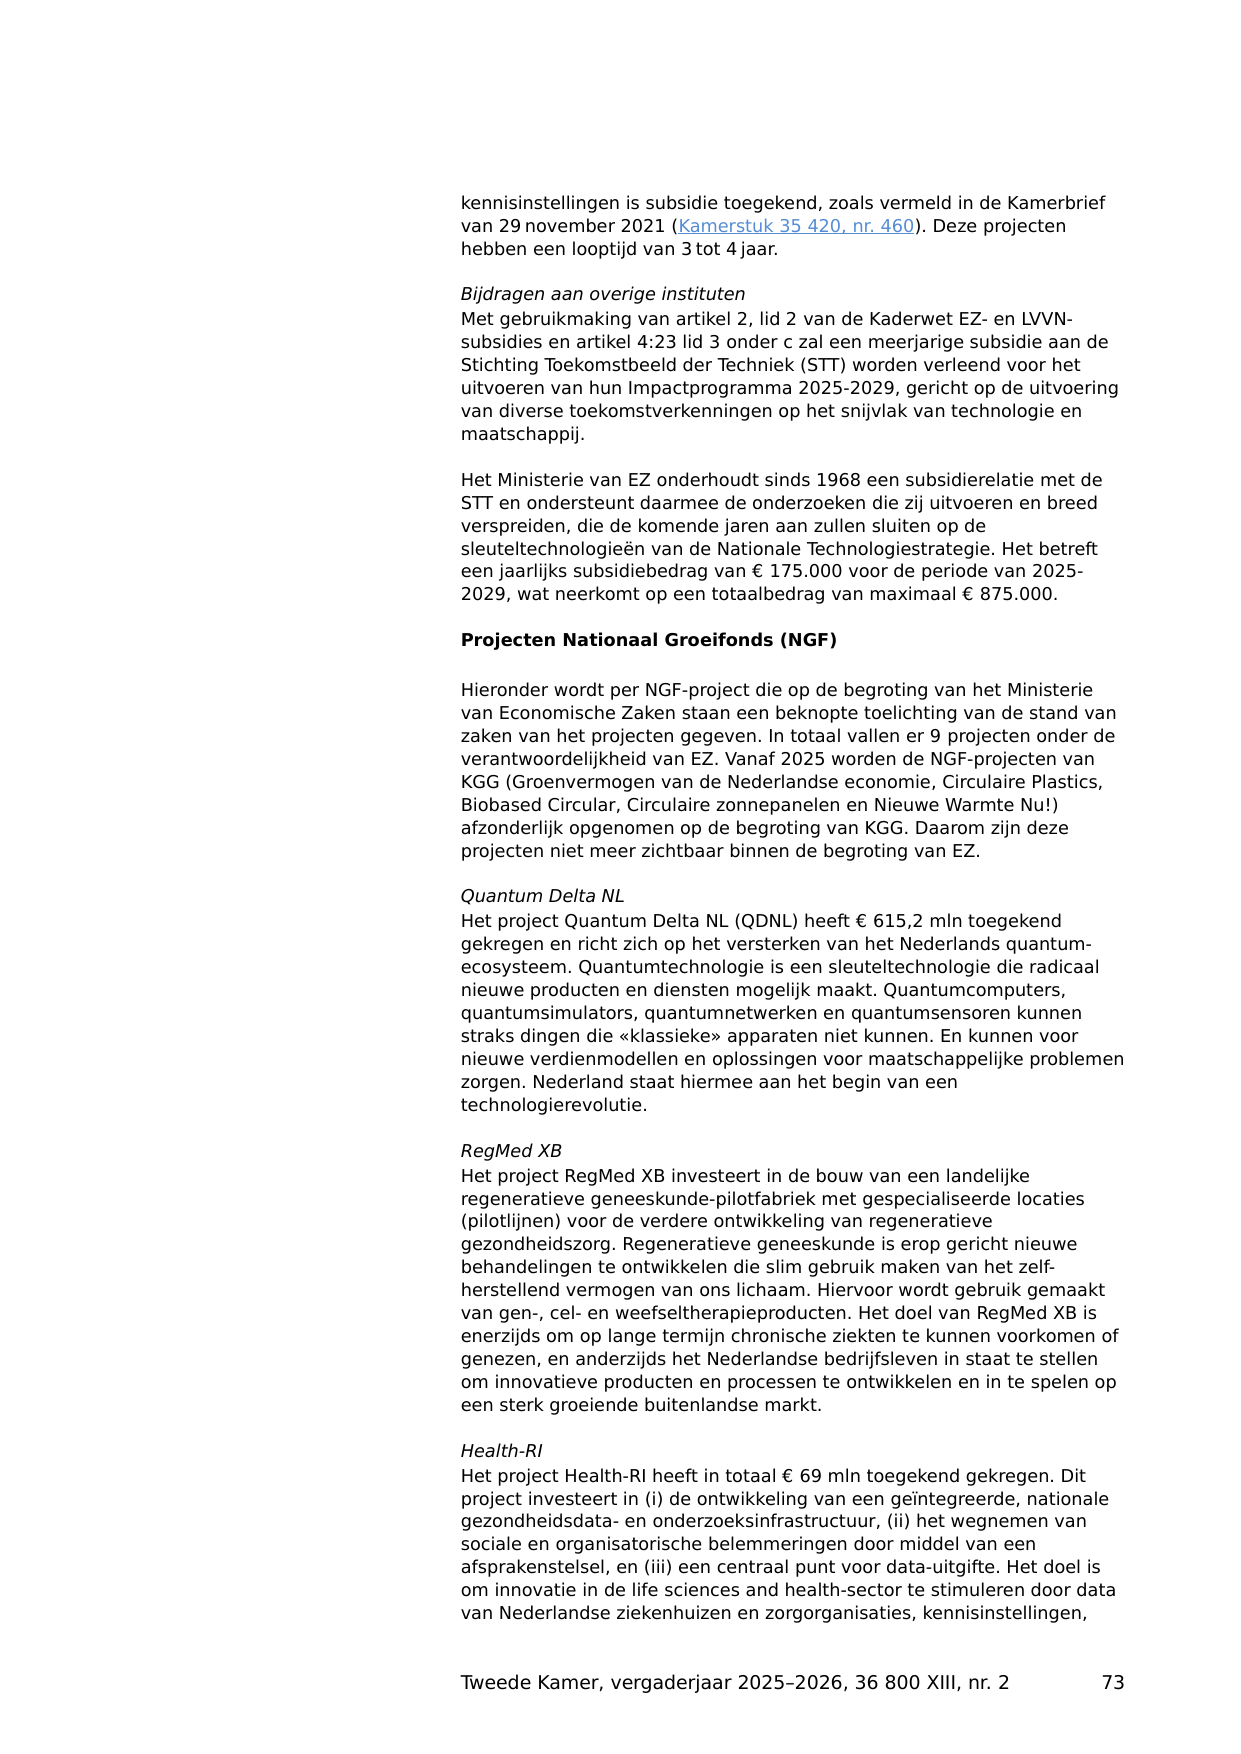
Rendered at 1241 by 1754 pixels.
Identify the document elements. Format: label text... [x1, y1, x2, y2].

text Het project RegMed XB investeert in de bouw van een landelĳke regeneratieve geneeskunde-pilotfabriek met gespecialiseerde locaties (pilotlĳnen) voor de verdere ontwikkeling van regeneratieve gezondheidszorg. Regeneratieve geneeskunde is erop gericht nieuwe behandelingen te ontwikkelen die slim gebruik maken van het zelf-herstellend vermogen van ons lichaam. Hiervoor wordt gebruik gemaakt van gen-, cel- en weefseltherapieproducten. Het doel van RegMed XB is enerzĳds om op lange termĳn chronische ziekten te kunnen voorkomen of genezen, en anderzĳds het Nederlandse bedrĳfsleven in staat te stellen om innovatieve producten en processen te ontwikkelen en in te spelen op een sterk groeiende buitenlandse markt. [461, 1164, 1125, 1416]
text Projecten Nationaal Groeifonds (NGF) [461, 628, 1125, 651]
text Het project Health-RI heeft in totaal € 69 mln toegekend gekregen. Dit project investeert in (i) de ontwikkeling van een geïntegreerde, nationale gezondheidsdata- en onderzoeksinfrastructuur, (ii) het wegnemen van sociale en organisatorische belemmeringen door middel van een afsprakenstelsel, en (iii) een centraal punt voor data-uitgifte. Het doel is om innovatie in de life sciences and health-sector te stimuleren door data van Nederlandse ziekenhuizen en zorgorganisaties, kennisinstellingen, [461, 1464, 1125, 1624]
text Het project Quantum Delta NL (QDNL) heeft € 615,2 mln toegekend gekregen en richt zich op het versterken van het Nederlands quantum-ecosysteem. Quantumtechnologie is een sleuteltechnologie die radicaal nieuwe producten en diensten mogelijk maakt. Quantumcomputers, quantumsimulators, quantumnetwerken en quantumsensoren kunnen straks dingen die «klassieke» apparaten niet kunnen. En kunnen voor nieuwe verdienmodellen en oplossingen voor maatschappelijke problemen zorgen. Nederland staat hiermee aan het begin van een technologierevolutie. [461, 909, 1125, 1116]
text Quantum Delta NL [461, 884, 1125, 907]
text Bijdragen aan overige instituten [461, 282, 1125, 305]
text Health-RI [461, 1439, 1125, 1462]
text Met gebruikmaking van artikel 2, lid 2 van de Kaderwet EZ- en LVVN-subsidies en artikel 4:23 lid 3 onder c zal een meerjarige subsidie aan de Stichting Toekomstbeeld der Techniek (STT) worden verleend voor het uitvoeren van hun Impactprogramma 2025-2029, gericht op de uitvoering van diverse toekomstverkenningen op het snijvlak van technologie en maatschappij. [461, 307, 1125, 445]
text kennisinstellingen is subsidie toegekend, zoals vermeld in de Kamerbrief van 29 november 2021 (Kamerstuk 35 420, nr. 460). Deze projecten hebben een looptijd van 3 tot 4 jaar. [461, 191, 1125, 259]
text RegMed XB [461, 1139, 1125, 1162]
text Het Ministerie van EZ onderhoudt sinds 1968 een subsidierelatie met de STT en ondersteunt daarmee de onderzoeken die zij uitvoeren en breed verspreiden, die de komende jaren aan zullen sluiten op de sleuteltechnologieën van de Nationale Technologiestrategie. Het betreft een jaarlijks subsidiebedrag van € 175.000 voor de periode van 2025-2029, wat neerkomt op een totaalbedrag van maximaal € 875.000. [461, 468, 1125, 605]
text Hieronder wordt per NGF-project die op de begroting van het Ministerie van Economische Zaken staan een beknopte toelichting van de stand van zaken van het projecten gegeven. In totaal vallen er 9 projecten onder de verantwoordelijkheid van EZ. Vanaf 2025 worden de NGF-projecten van KGG (Groenvermogen van de Nederlandse economie, Circulaire Plastics, Biobased Circular, Circulaire zonnepanelen en Nieuwe Warmte Nu!) afzonderlijk opgenomen op de begroting van KGG. Daarom zijn deze projecten niet meer zichtbaar binnen de begroting van EZ. [461, 678, 1125, 862]
